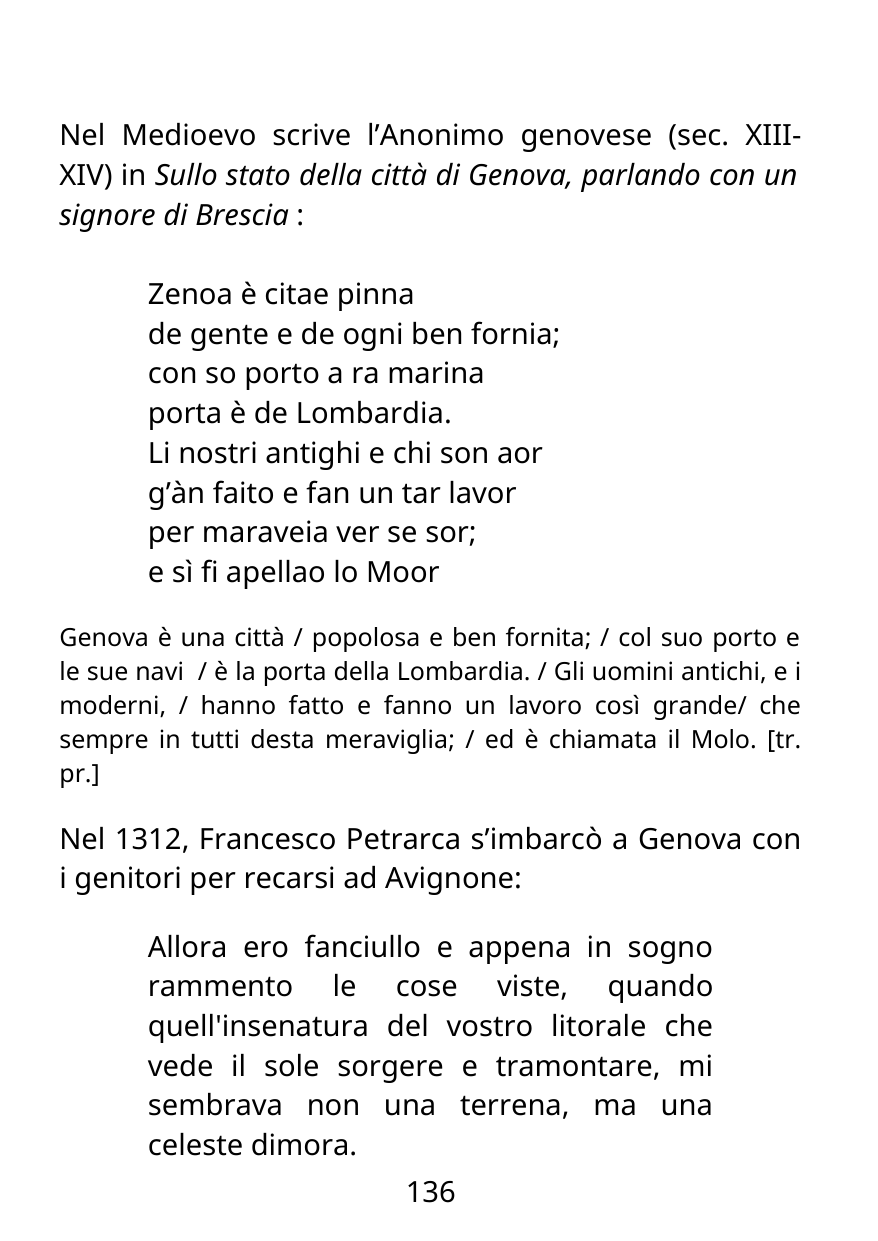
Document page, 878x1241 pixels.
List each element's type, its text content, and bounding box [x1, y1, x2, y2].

text Genova è una città / popolosa e ben fornita; / col suo porto e le sue navi / è la porta della Lombardia. / Gli uomini antichi, e i moderni, / hanno fatto e fanno un lavoro così grande/ che sempre in tutti desta meraviglia; / ed è chiamata il Molo. [tr. pr.] [59, 619, 802, 790]
text Nel Medioevo scrive l’Anonimo genovese (sec. XIII-XIV) in Sullo stato della città di Genova, parlando con un signore di Brescia : [59, 115, 802, 234]
text per maraveia ver se sor; [148, 512, 802, 551]
text Zenoa è citae pinna [148, 273, 802, 313]
text Nel 1312, Francesco Petrarca s’imbarcò a Genova con i genitori per recarsi ad Avignone: [59, 818, 802, 897]
text de gente e de ogni ben fornia; [148, 313, 802, 353]
text e sì fi apellao lo Moor [148, 551, 802, 591]
text porta è de Lombardia. [148, 392, 802, 432]
text con so porto a ra marina [148, 353, 802, 392]
text g’àn faito e fan un tar lavor [148, 472, 802, 512]
text Li nostri antighi e chi son aor [148, 432, 802, 472]
text Allora ero fanciullo e appena in sogno rammento le cose viste, quando quell'insenatura del vostro litorale che vede il sole sorgere e tramontare, mi sembrava non una terrena, ma una celeste dimora. [148, 926, 713, 1164]
